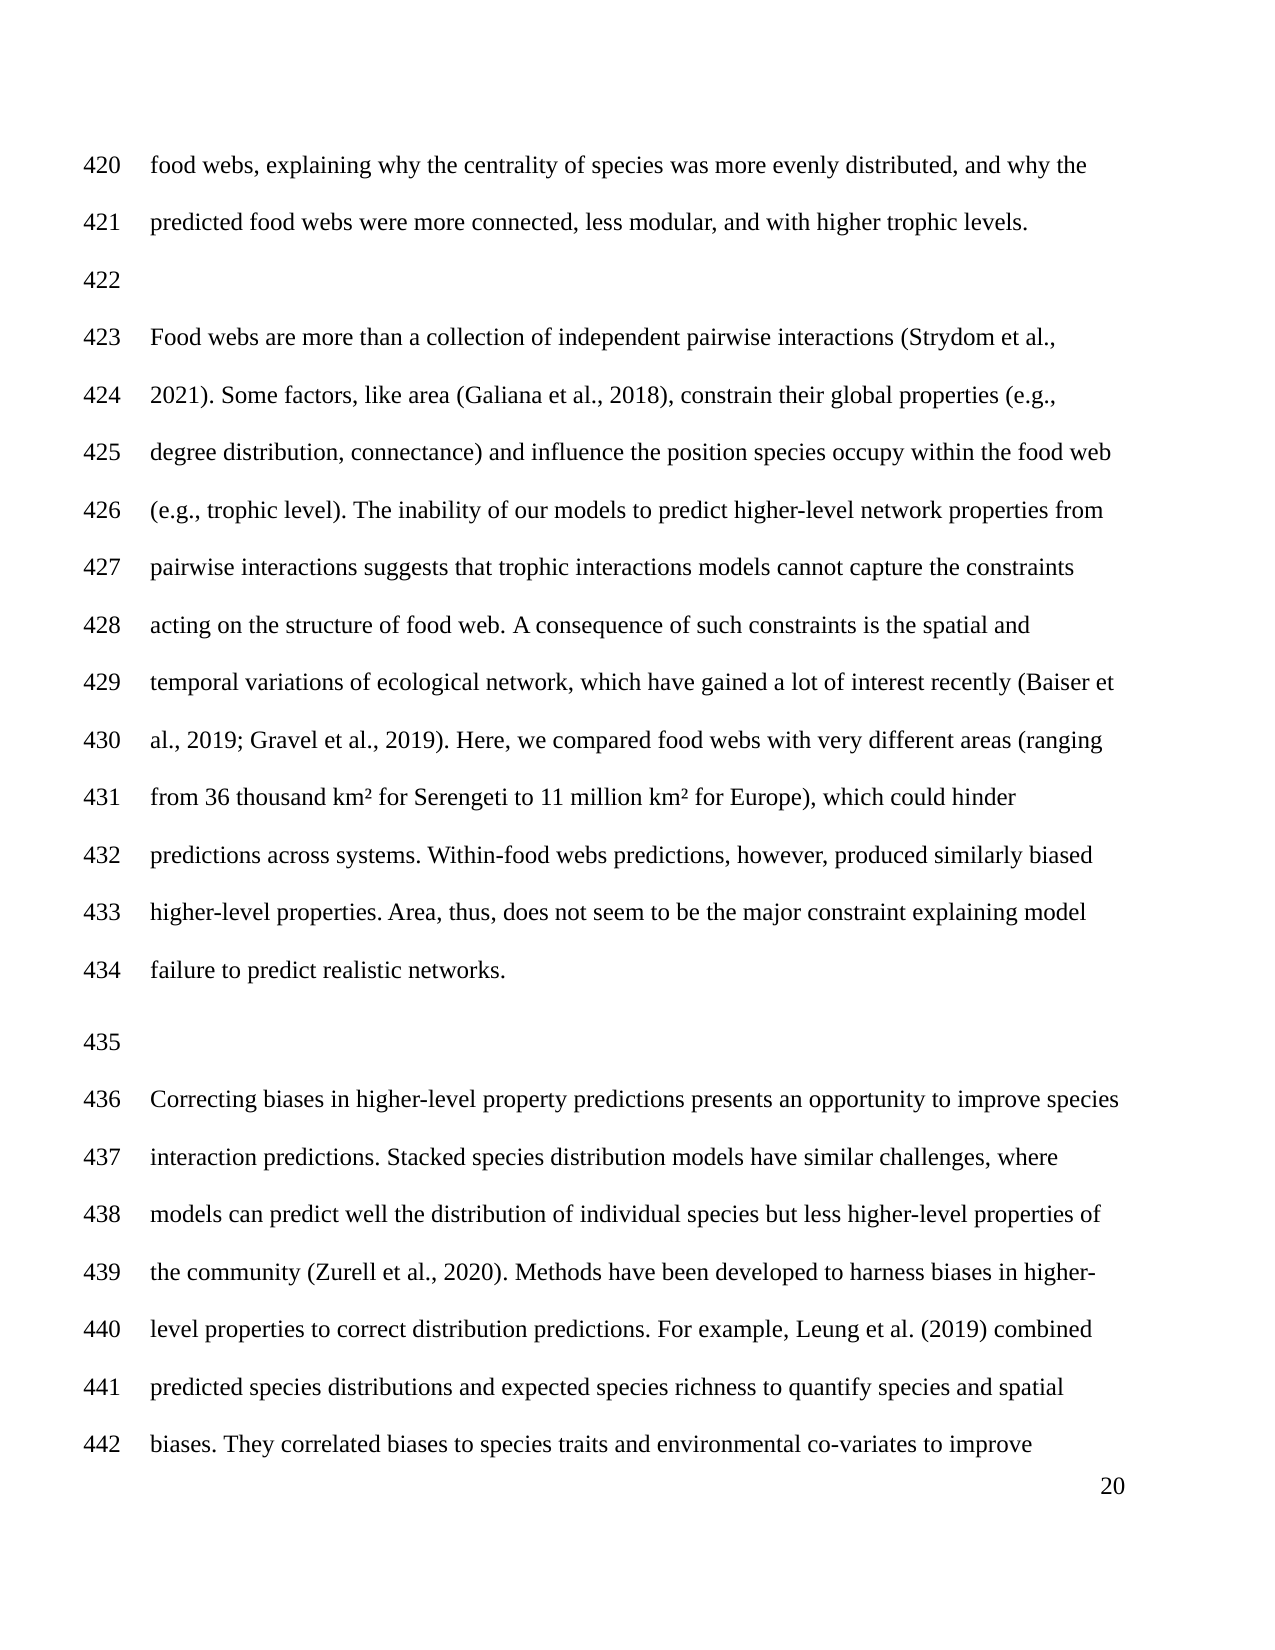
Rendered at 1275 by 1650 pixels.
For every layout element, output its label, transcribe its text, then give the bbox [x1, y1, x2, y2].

text food webs, explaining why the centrality of species was more evenly distributed, and why the predicted food webs were more connected, less modular, and with higher trophic levels. [150, 150, 1125, 236]
text Correcting biases in higher-level property predictions presents an opportunity to improve species interaction predictions. Stacked species distribution models have similar challenges, where models can predict well the distribution of individual species but less higher-level properties of the community (Zurell et al., 2020). Methods have been developed to harness biases in higher-level properties to correct distribution predictions. For example, Leung et al. (2019) combined predicted species distributions and expected species richness to quantify species and spatial biases. They correlated biases to species traits and environmental co-variates to improve [150, 1084, 1125, 1458]
text Food webs are more than a collection of independent pairwise interactions (Strydom et al., 2021). Some factors, like area (Galiana et al., 2018), constrain their global properties (e.g., degree distribution, connectance) and influence the position species occupy within the food web (e.g., trophic level). The inability of our models to predict higher-level network properties from pairwise interactions suggests that trophic interactions models cannot capture the constraints acting on the structure of food web. A consequence of such constraints is the spatial and temporal variations of ecological network, which have gained a lot of interest recently (Baiser et al., 2019; Gravel et al., 2019). Here, we compared food webs with very different areas (ranging from 36 thousand km² for Serengeti to 11 million km² for Europe), which could hinder predictions across systems. Within-food webs predictions, however, produced similarly biased higher-level properties. Area, thus, does not seem to be the major constraint explaining model failure to predict realistic networks. [150, 322, 1125, 984]
